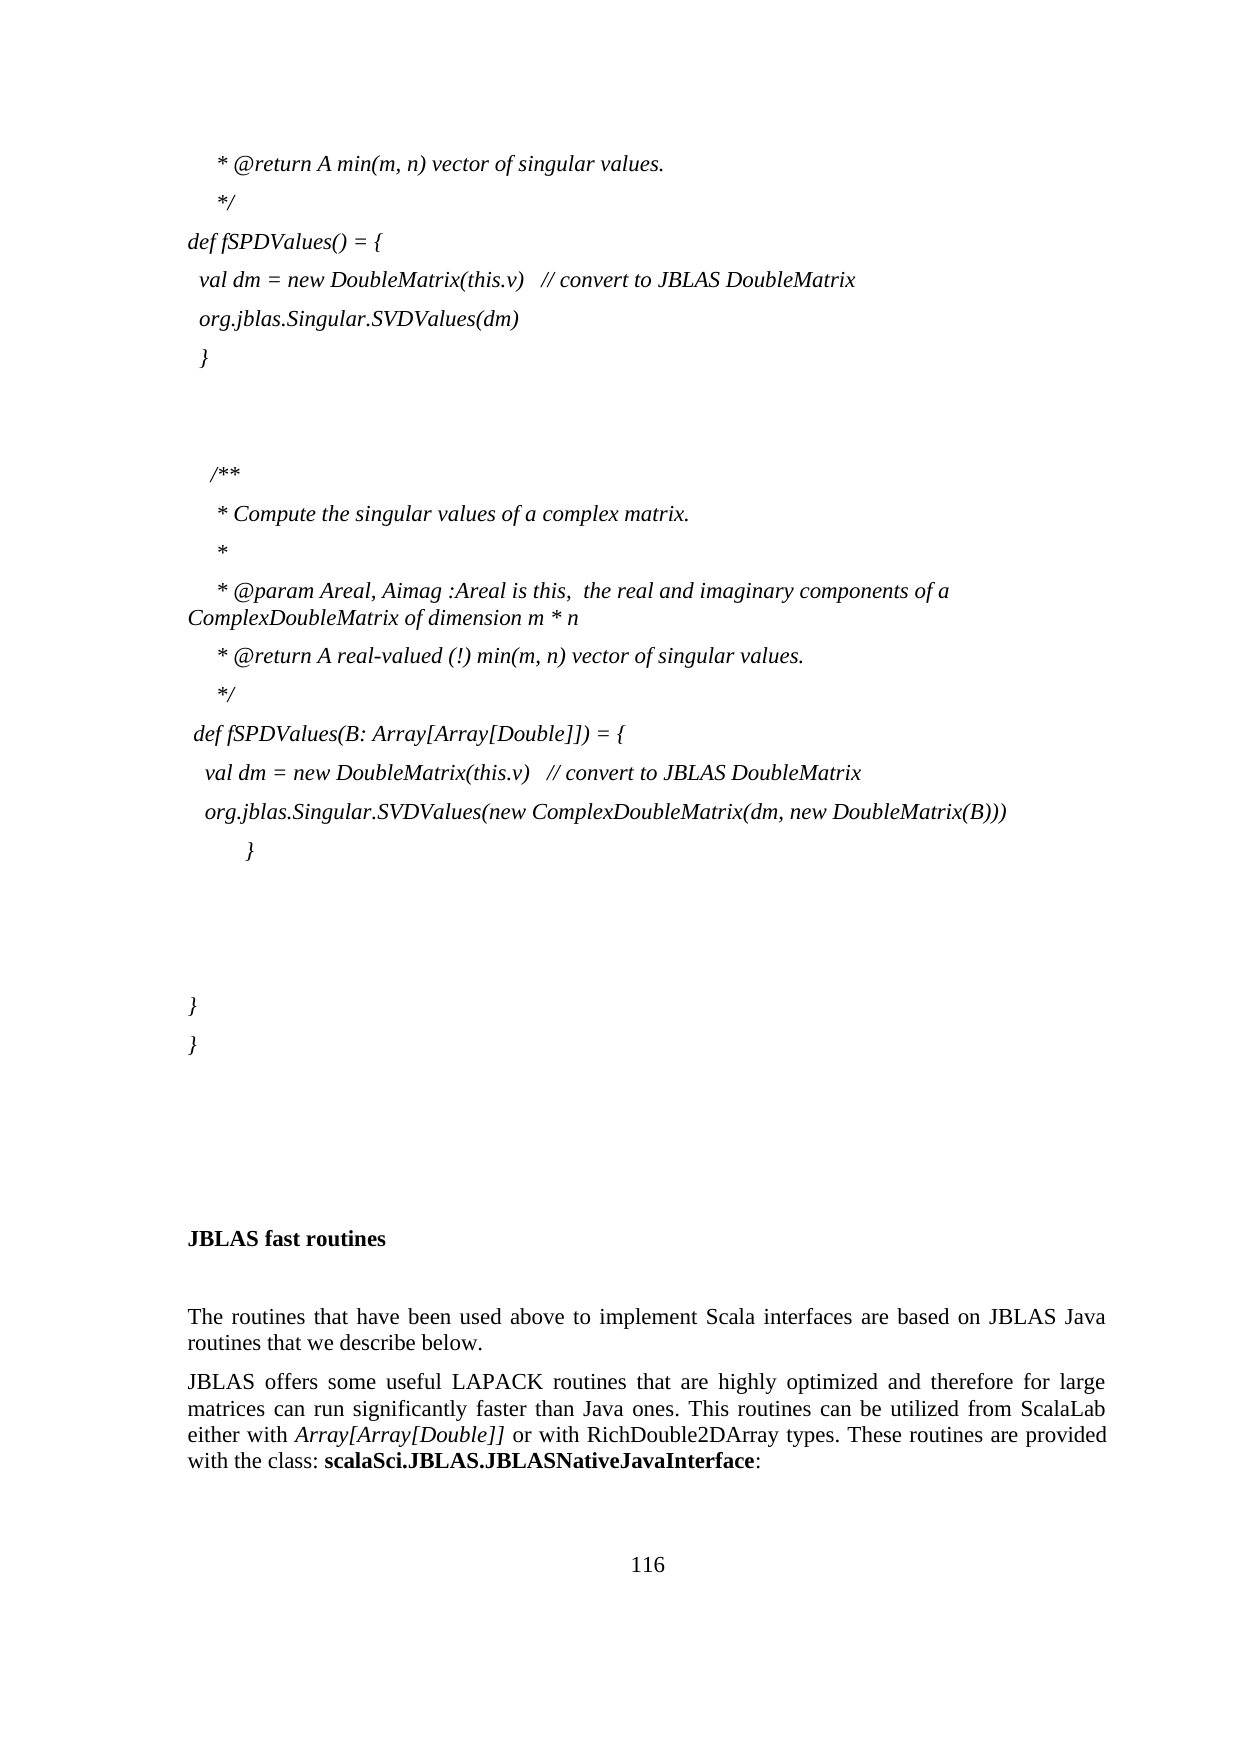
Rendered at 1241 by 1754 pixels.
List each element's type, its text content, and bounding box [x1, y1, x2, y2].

text * [187, 538, 1108, 565]
text /** [187, 461, 1108, 487]
text def fSPDValues(B: Array[Array[Double]]) = { [187, 720, 1108, 747]
text JBLAS offers some useful LAPACK routines that are highly optimized and therefore for large matrices can run significantly faster than Java ones. This routines can be utilized from ScalaLab either with Array[Array[Double]] or with RichDouble2DArray types. These routines are provided with the class: scalaSci.JBLAS.JBLASNativeJavaInterface: [187, 1368, 1108, 1474]
text * @return A real-valued (!) min(m, n) vector of singular values. [187, 643, 1108, 669]
text val dm = new DoubleMatrix(this.v) // convert to JBLAS DoubleMatrix [187, 759, 1108, 786]
text */ [187, 189, 1108, 215]
text */ [187, 681, 1108, 708]
text * Compute the singular values of a complex matrix. [187, 500, 1108, 526]
text * @return A min(m, n) vector of singular values. [187, 150, 1108, 176]
text } [187, 992, 1108, 1019]
text } [187, 344, 1108, 371]
text val dm = new DoubleMatrix(this.v) // convert to JBLAS DoubleMatrix [187, 267, 1108, 293]
text The routines that have been used above to implement Scala interfaces are based on JBLAS Java routines that we describe below. [187, 1303, 1108, 1356]
text } [187, 837, 1108, 863]
text JBLAS fast routines [187, 1225, 1108, 1252]
text org.jblas.Singular.SVDValues(dm) [187, 305, 1108, 332]
text def fSPDValues() = { [187, 228, 1108, 254]
text } [187, 1031, 1108, 1057]
text org.jblas.Singular.SVDValues(new ComplexDoubleMatrix(dm, new DoubleMatrix(B))) [187, 798, 1108, 824]
text * @param Areal, Aimag :Areal is this, the real and imaginary components of a ComplexDoubleMatrix of dimension m * n [187, 577, 1108, 630]
